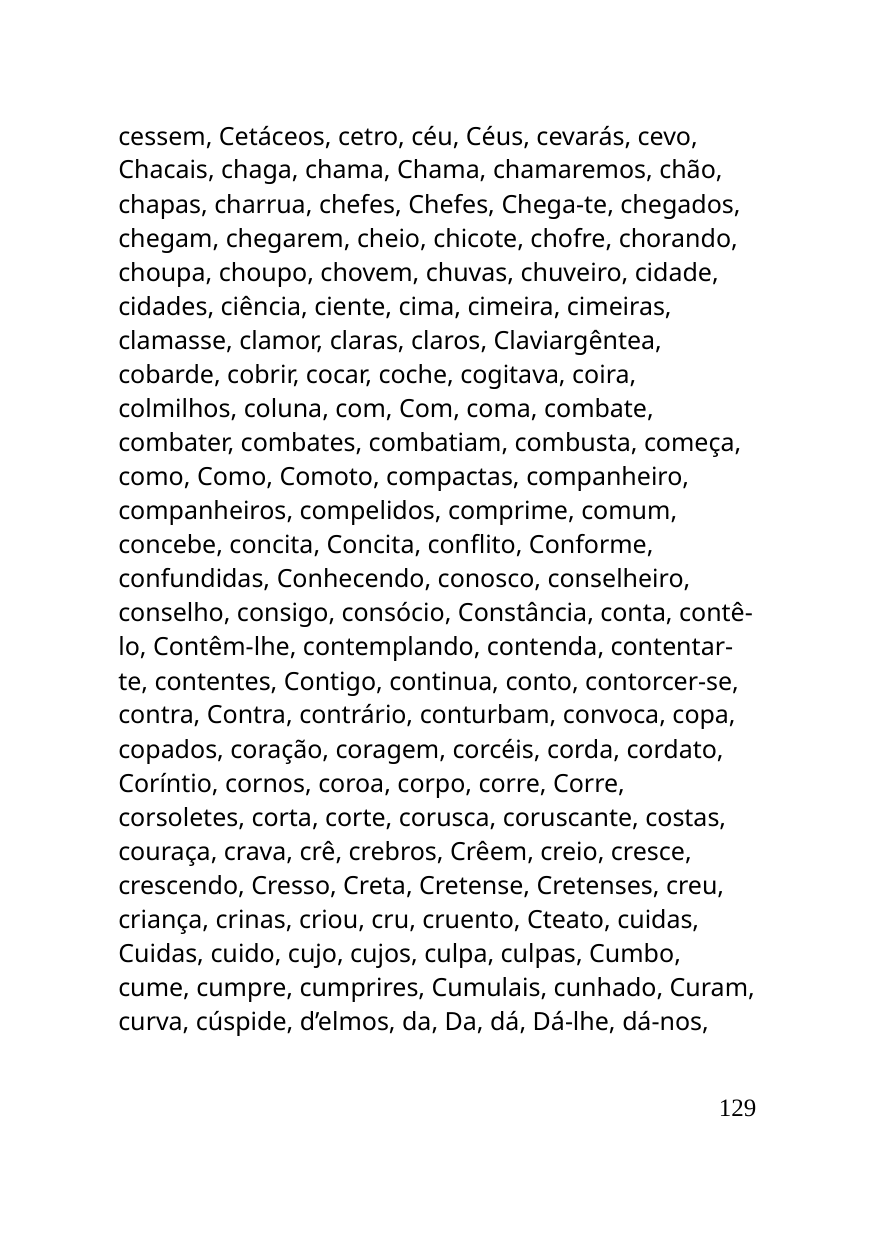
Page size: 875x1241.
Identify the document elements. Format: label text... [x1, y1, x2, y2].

text cessem, Cetáceos, cetro, céu, Céus, cevarás, cevo, Chacais, chaga, chama, Chama, chamaremos, chão, chapas, charrua, chefes, Chefes, Chega-te, chegados, chegam, chegarem, cheio, chicote, chofre, chorando, choupa, choupo, chovem, chuvas, chuveiro, cidade, cidades, ciência, ciente, cima, cimeira, cimeiras, clamasse, clamor, claras, claros, Claviargêntea, cobarde, cobrir, cocar, coche, cogitava, coira, colmilhos, coluna, com, Com, coma, combate, combater, combates, combatiam, combusta, começa, como, Como, Comoto, compactas, companheiro, companheiros, compelidos, comprime, comum, concebe, concita, Concita, conflito, Conforme, confundidas, Conhecendo, conosco, conselheiro, conselho, consigo, consócio, Constância, conta, contê-lo, Contêm-lhe, contemplando, contenda, contentar-te, contentes, Contigo, continua, conto, contorcer-se, contra, Contra, contrário, conturbam, convoca, copa, copados, coração, coragem, corcéis, corda, cordato, Coríntio, cornos, coroa, corpo, corre, Corre, corsoletes, corta, corte, corusca, coruscante, costas, couraça, crava, crê, crebros, Crêem, creio, cresce, crescendo, Cresso, Creta, Cretense, Cretenses, creu, criança, crinas, criou, cru, cruento, Cteato, cuidas, Cuidas, cuido, cujo, cujos, culpa, culpas, Cumbo, cume, cumpre, cumprires, Cumulais, cunhado, Curam, curva, cúspide, d’elmos, da, Da, dá, Dá-lhe, dá-nos, [118, 118, 756, 1038]
